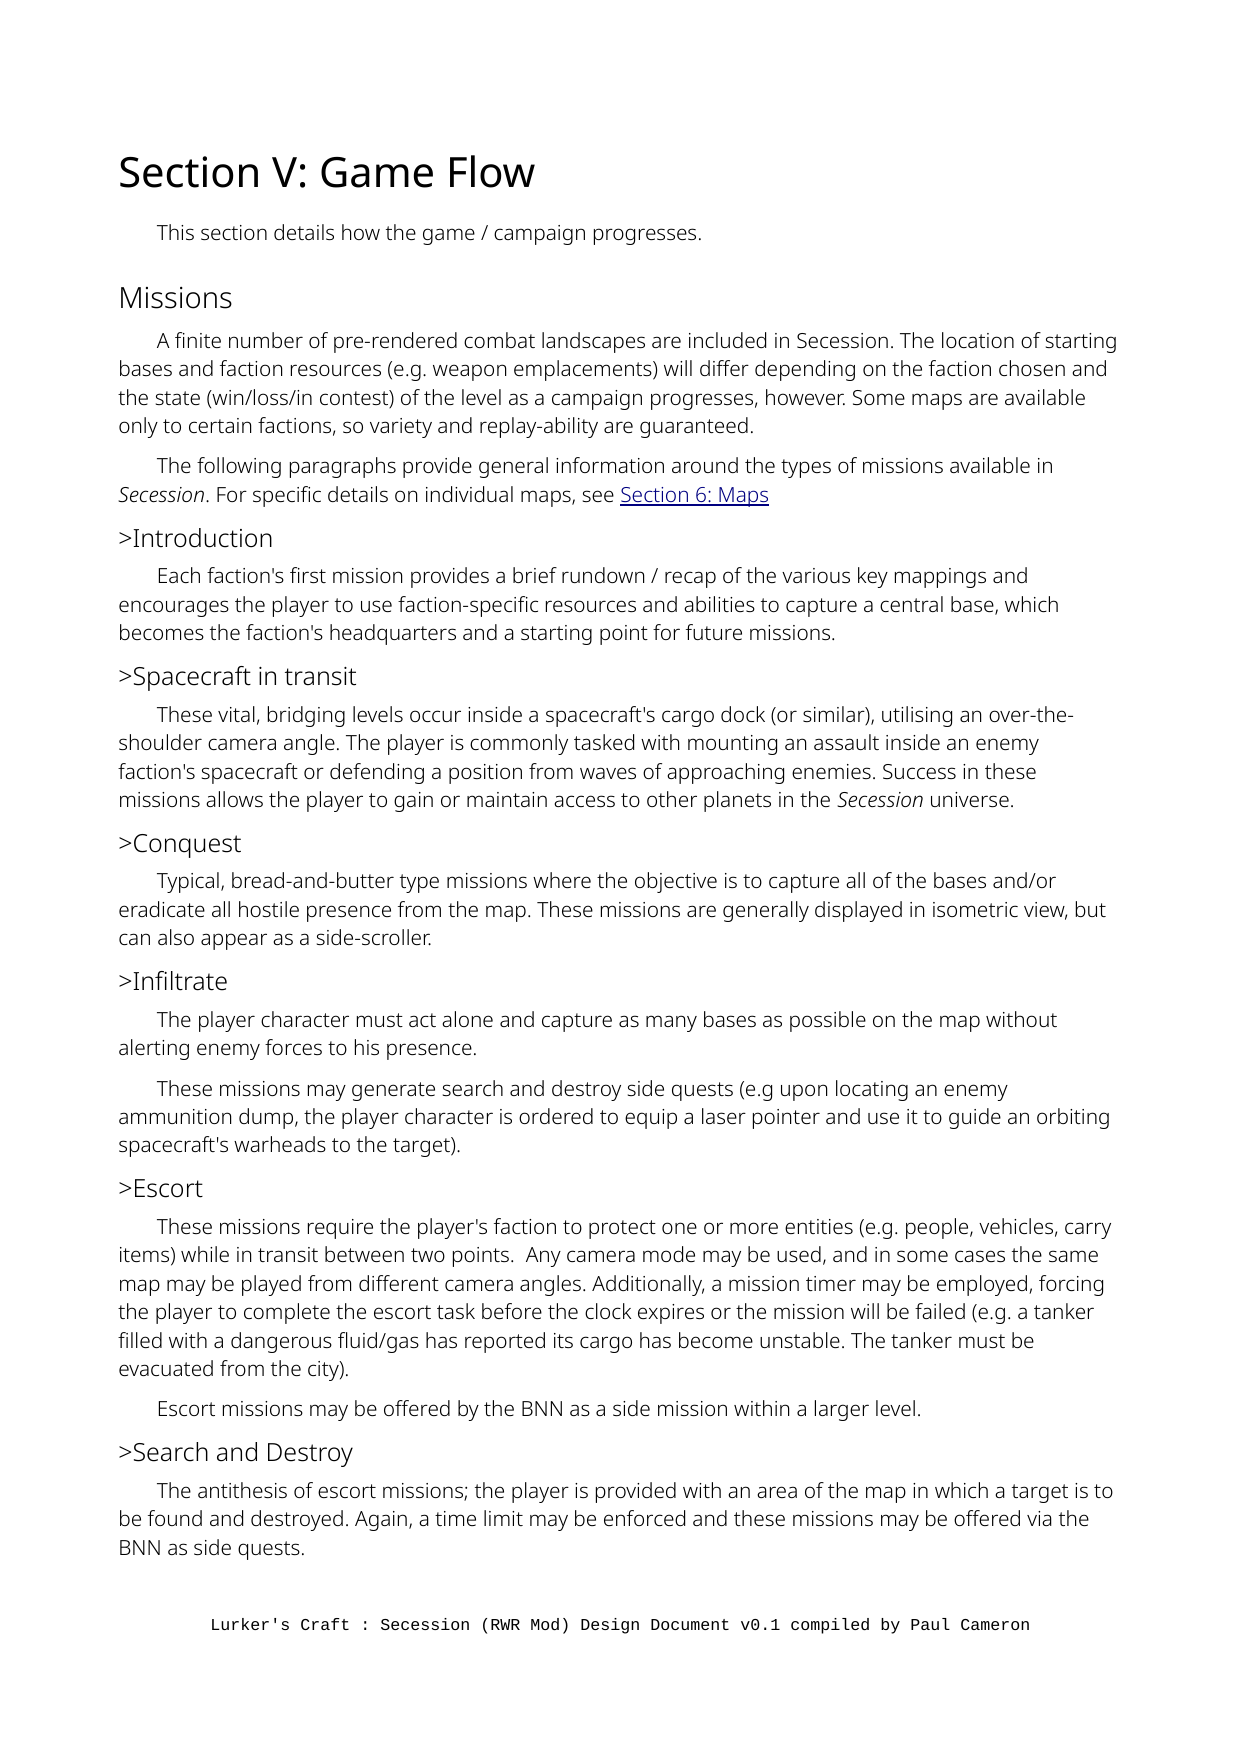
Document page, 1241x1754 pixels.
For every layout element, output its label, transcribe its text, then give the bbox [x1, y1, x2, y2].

text A finite number of pre-rendered combat landscapes are included in Secession. The location of starting bases and faction resources (e.g. weapon emplacements) will differ depending on the faction chosen and the state (win/loss/in contest) of the level as a campaign progresses, however. Some maps are available only to certain factions, so variety and replay-ability are guaranteed. [118, 326, 1122, 440]
text These missions may generate search and destroy side quests (e.g upon locating an enemy ammunition dump, the player character is ordered to equip a laser pointer and use it to guide an orbiting spacecraft's warheads to the target). [118, 1074, 1122, 1159]
subtitle >Infiltrate [118, 964, 1122, 998]
text Each faction's first mission provides a brief rundown / recap of the various key mappings and encourages the player to use faction-specific resources and abilities to capture a central base, which becomes the faction's headquarters and a starting point for future missions. [118, 562, 1122, 647]
text Typical, bread-and-butter type missions where the objective is to capture all of the bases and/or eradicate all hostile presence from the map. These missions are generally displayed in isometric view, but can also appear as a side-scroller. [118, 867, 1122, 952]
subtitle >Search and Destroy [118, 1435, 1122, 1469]
text The antithesis of escort missions; the player is provided with an area of the map in which a target is to be found and destroyed. Again, a time limit may be enforced and these missions may be offered via the BNN as side quests. [118, 1476, 1122, 1561]
subtitle >Spacecraft in transit [118, 659, 1122, 693]
subtitle >Escort [118, 1171, 1122, 1205]
text This section details how the game / campaign progresses. [118, 218, 1122, 247]
subtitle >Conquest [118, 826, 1122, 859]
subtitle Missions [118, 277, 1122, 317]
subtitle >Introduction [118, 520, 1122, 554]
text The player character must act alone and capture as many bases as possible on the map without alerting enemy forces to his presence. [118, 1005, 1122, 1062]
text The following paragraphs provide general information around the types of missions available in Secession. For specific details on individual maps, see Section 6: Maps [118, 452, 1122, 508]
text These vital, bridging levels occur inside a spacecraft's cargo dock (or similar), utilising an over-the-shoulder camera angle. The player is commonly tasked with mounting an assault inside an enemy faction's spacecraft or defending a position from waves of approaching enemies. Success in these missions allows the player to gain or maintain access to other planets in the Secession universe. [118, 700, 1122, 814]
subtitle Section V: Game Flow [118, 143, 1122, 200]
text These missions require the player's faction to protect one or more entities (e.g. people, vehicles, carry items) while in transit between two points. Any camera mode may be used, and in some cases the same map may be played from different camera angles. Additionally, a mission timer may be employed, forcing the player to complete the escort task before the clock expires or the mission will be failed (e.g. a tanker filled with a dangerous fluid/gas has reported its cargo has become unstable. The tanker must be evacuated from the city). [118, 1212, 1122, 1383]
text Escort missions may be offered by the BNN as a side mission within a larger level. [118, 1394, 1122, 1423]
